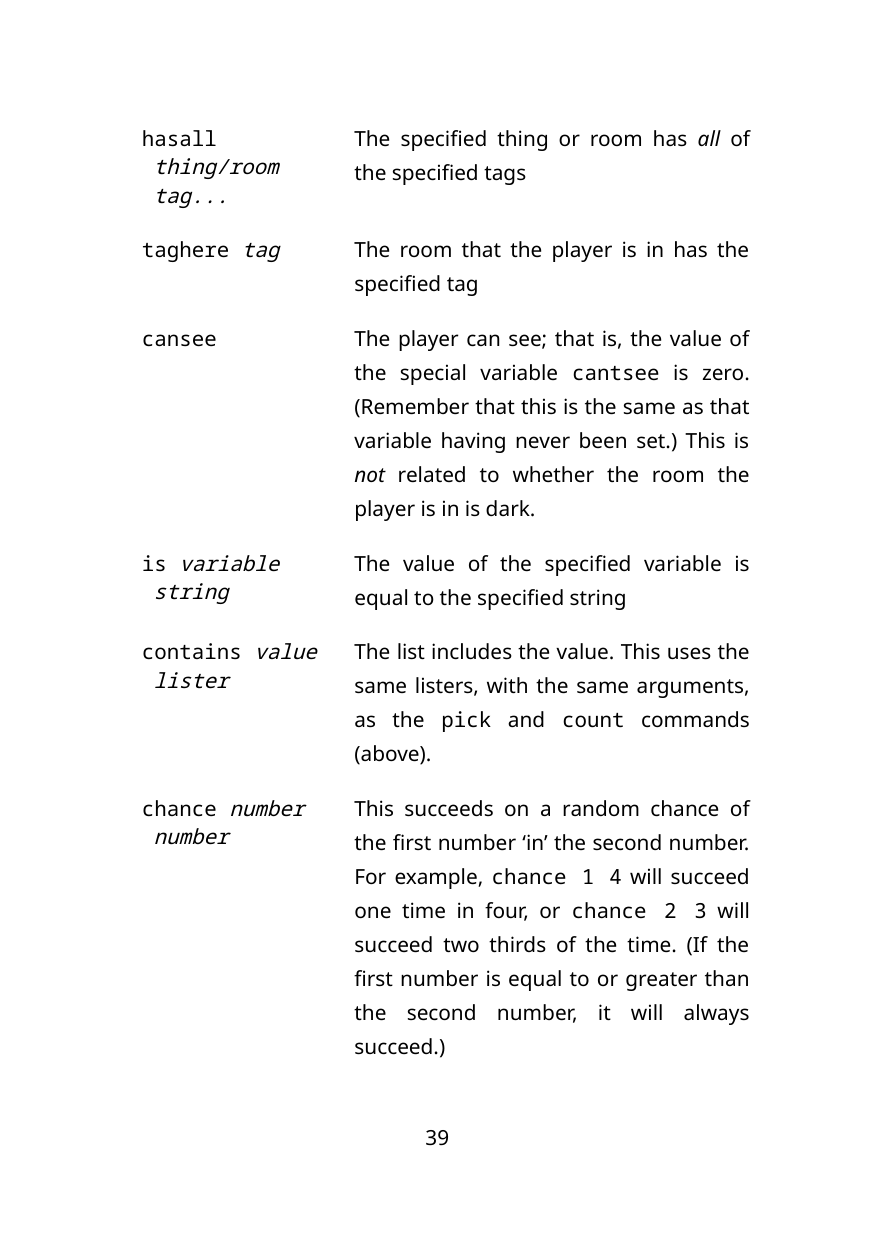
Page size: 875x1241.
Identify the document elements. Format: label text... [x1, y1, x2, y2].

table_cell The list includes the value. This uses the same listers, with the same arguments, as the pick and count commands (above). [348, 632, 756, 788]
table_cell is variable string [118, 543, 348, 632]
table_cell The player can see; that is, the value of the special variable cantsee is zero. (Remember that this is the same as that variable having never been set.) This is not related to whether the room the player is in is dark. [348, 318, 756, 543]
table_cell The value of the specified variable is equal to the specified string [348, 543, 756, 632]
table_cell contains value lister [118, 632, 348, 788]
table_cell The room that the player is in has the specified tag [348, 230, 756, 318]
table_cell taghere tag [118, 230, 348, 318]
table_cell This succeeds on a random chance of the first number ‘in’ the second number. For example, chance 1 4 will succeed one time in four, or chance 2 3 will succeed two thirds of the time. (If the first number is equal to or greater than the second number, it will always succeed.) [348, 788, 756, 1081]
table_cell hasall thing/room tag... [118, 118, 348, 230]
table_cell chance number number [118, 788, 348, 1081]
table_cell The specified thing or room has all of the specified tags [348, 118, 756, 230]
table_cell cansee [118, 318, 348, 543]
